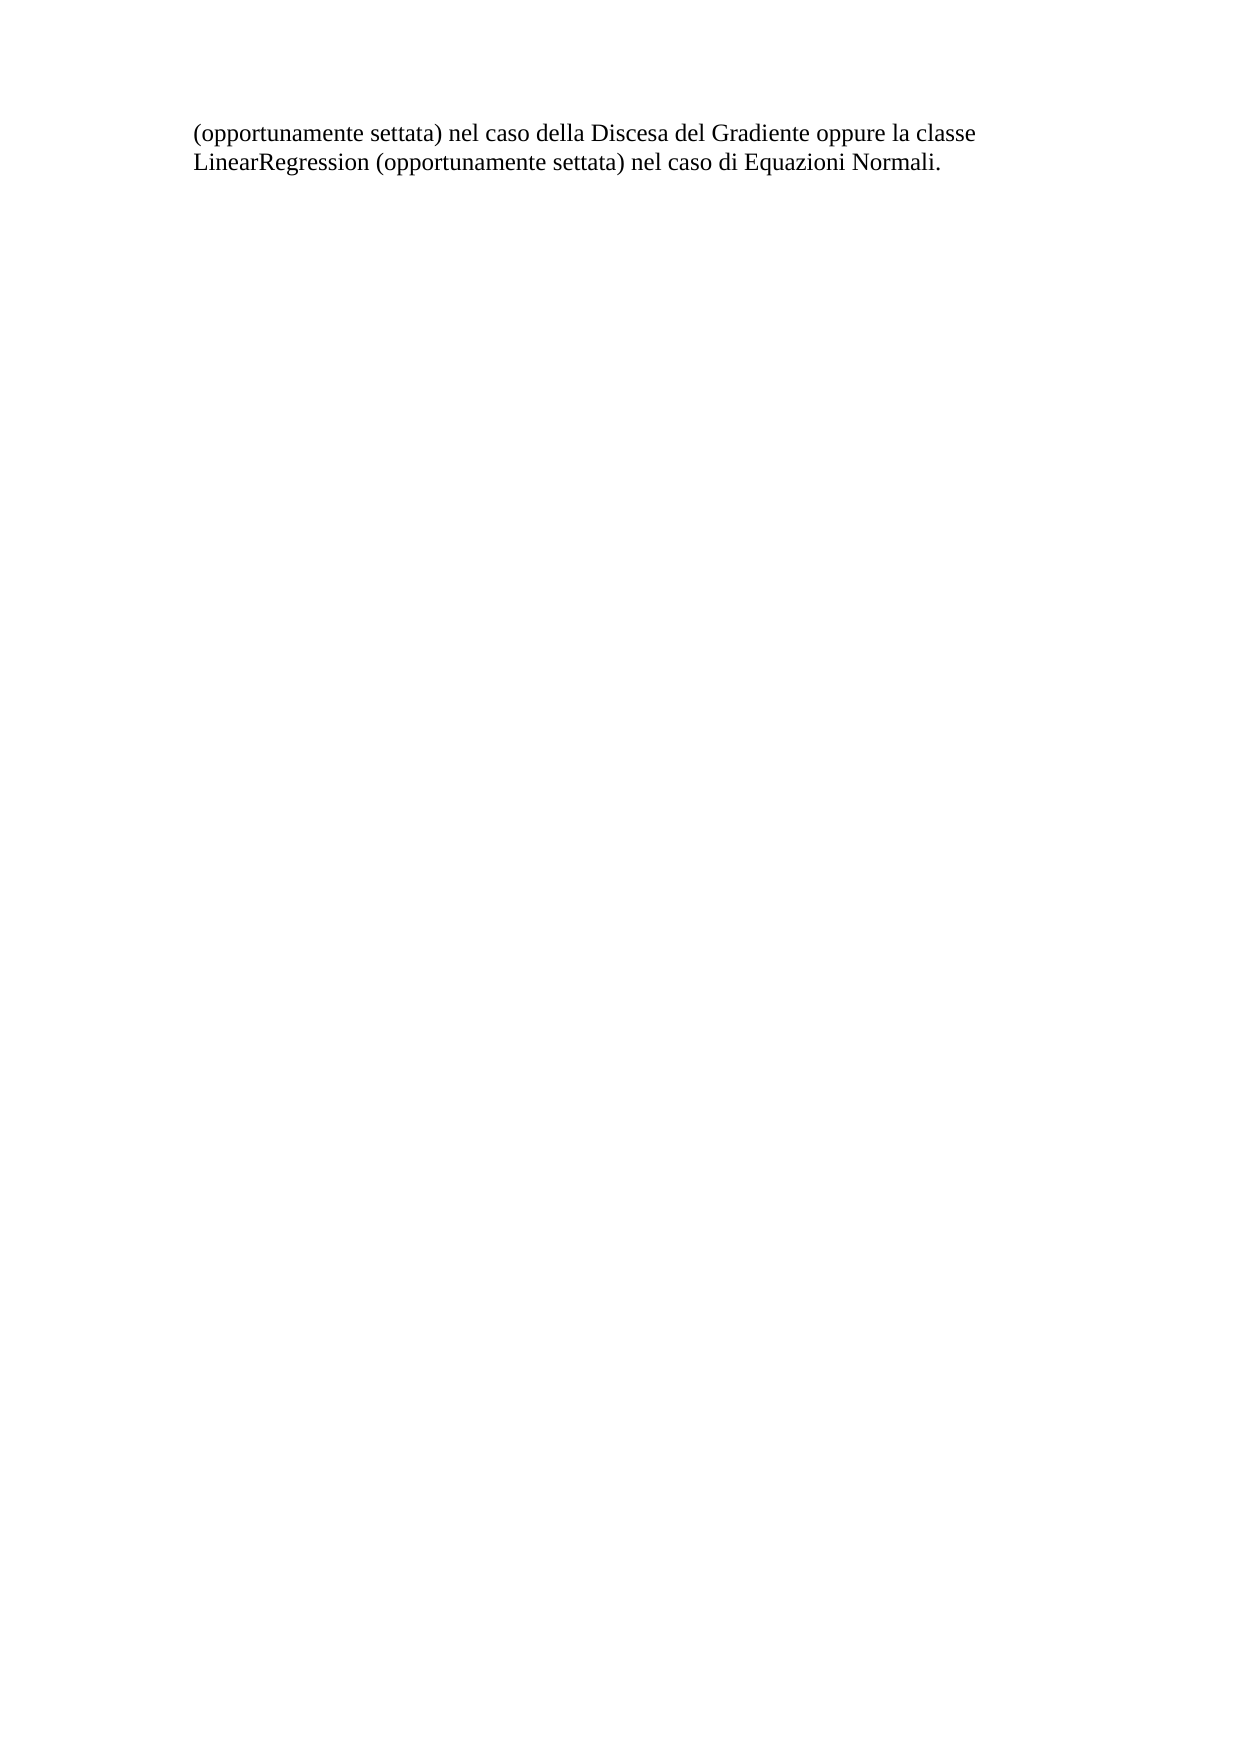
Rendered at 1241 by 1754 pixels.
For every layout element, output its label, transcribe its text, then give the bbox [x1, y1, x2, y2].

list (opportunamente settata) nel caso della Discesa del Gradiente oppure la classe LinearRegression (opportunamente settata) nel caso di Equazioni Normali. [156, 118, 1122, 176]
